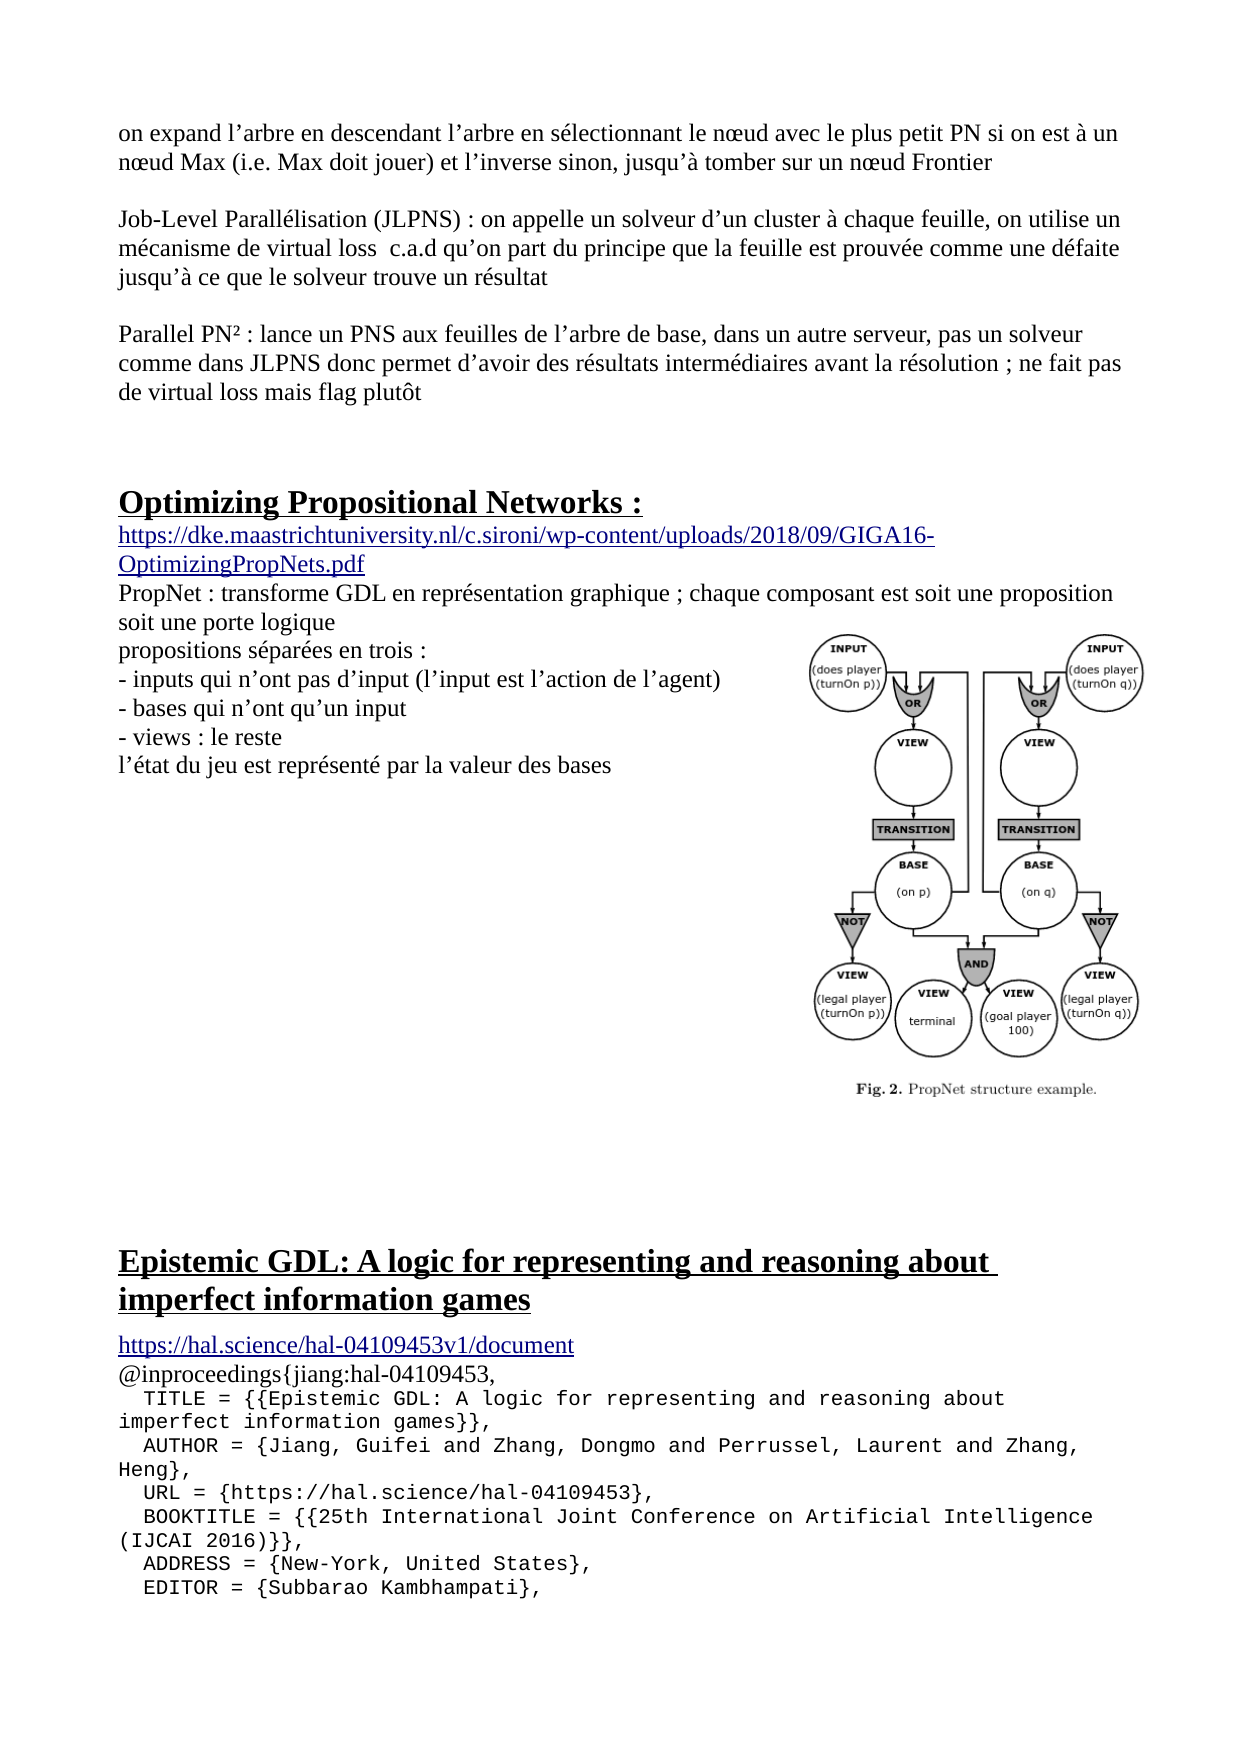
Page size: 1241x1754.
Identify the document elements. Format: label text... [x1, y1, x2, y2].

text TITLE = {{Epistemic GDL: A logic for representing and reasoning about imperfect information games}}, [118, 1388, 1122, 1435]
text https://hal.science/hal-04109453v1/document [118, 1330, 1122, 1359]
text - views : le reste [118, 722, 789, 751]
text URL = {https://hal.science/hal-04109453}, [118, 1482, 1122, 1506]
text AUTHOR = {Jiang, Guifei and Zhang, Dongmo and Perrussel, Laurent and Zhang, Heng}, [118, 1435, 1122, 1482]
text PropNet : transforme GDL en représentation graphique ; chaque composant est soit une proposition soit une porte logique [118, 578, 1122, 636]
text BOOKTITLE = {{25th International Joint Conference on Artificial Intelligence (IJCAI 2016)}}, [118, 1506, 1122, 1553]
text Parallel PN² : lance un PNS aux feuilles de l’arbre de base, dans un autre serveur, pas un solveur comme dans JLPNS donc permet d’avoir des résultats intermédiaires avant la résolution ; ne fait pas de virtual loss mais flag plutôt [118, 319, 1122, 406]
picture [789, 625, 1220, 1111]
text @inproceedings{jiang:hal-04109453, [118, 1359, 1122, 1388]
text - bases qui n’ont qu’un input [118, 693, 789, 722]
text l’état du jeu est représenté par la valeur des bases [118, 751, 789, 779]
text propositions séparées en trois : [118, 636, 789, 664]
text Optimizing Propositional Networks : [118, 482, 1122, 521]
text on expand l’arbre en descendant l’arbre en sélectionnant le nœud avec le plus petit PN si on est à un nœud Max (i.e. Max doit jouer) et l’inverse sinon, jusqu’à tomber sur un nœud Frontier [118, 118, 1122, 176]
text EDITOR = {Subbarao Kambhampati}, [118, 1577, 1122, 1601]
subtitle Epistemic GDL: A logic for representing and reasoning about imperfect information games [118, 1241, 1122, 1318]
text - inputs qui n’ont pas d’input (l’input est l’action de l’agent) [118, 664, 789, 693]
text Job-Level Parallélisation (JLPNS) : on appelle un solveur d’un cluster à chaque feuille, on utilise un mécanisme de virtual loss c.a.d qu’on part du principe que la feuille est prouvée comme une défaite jusqu’à ce que le solveur trouve un résultat [118, 204, 1122, 291]
text ADDRESS = {New-York, United States}, [118, 1553, 1122, 1577]
text https://dke.maastrichtuniversity.nl/c.sironi/wp-content/uploads/2018/09/GIGA16-OptimizingPropNets.pdf [118, 521, 1122, 578]
